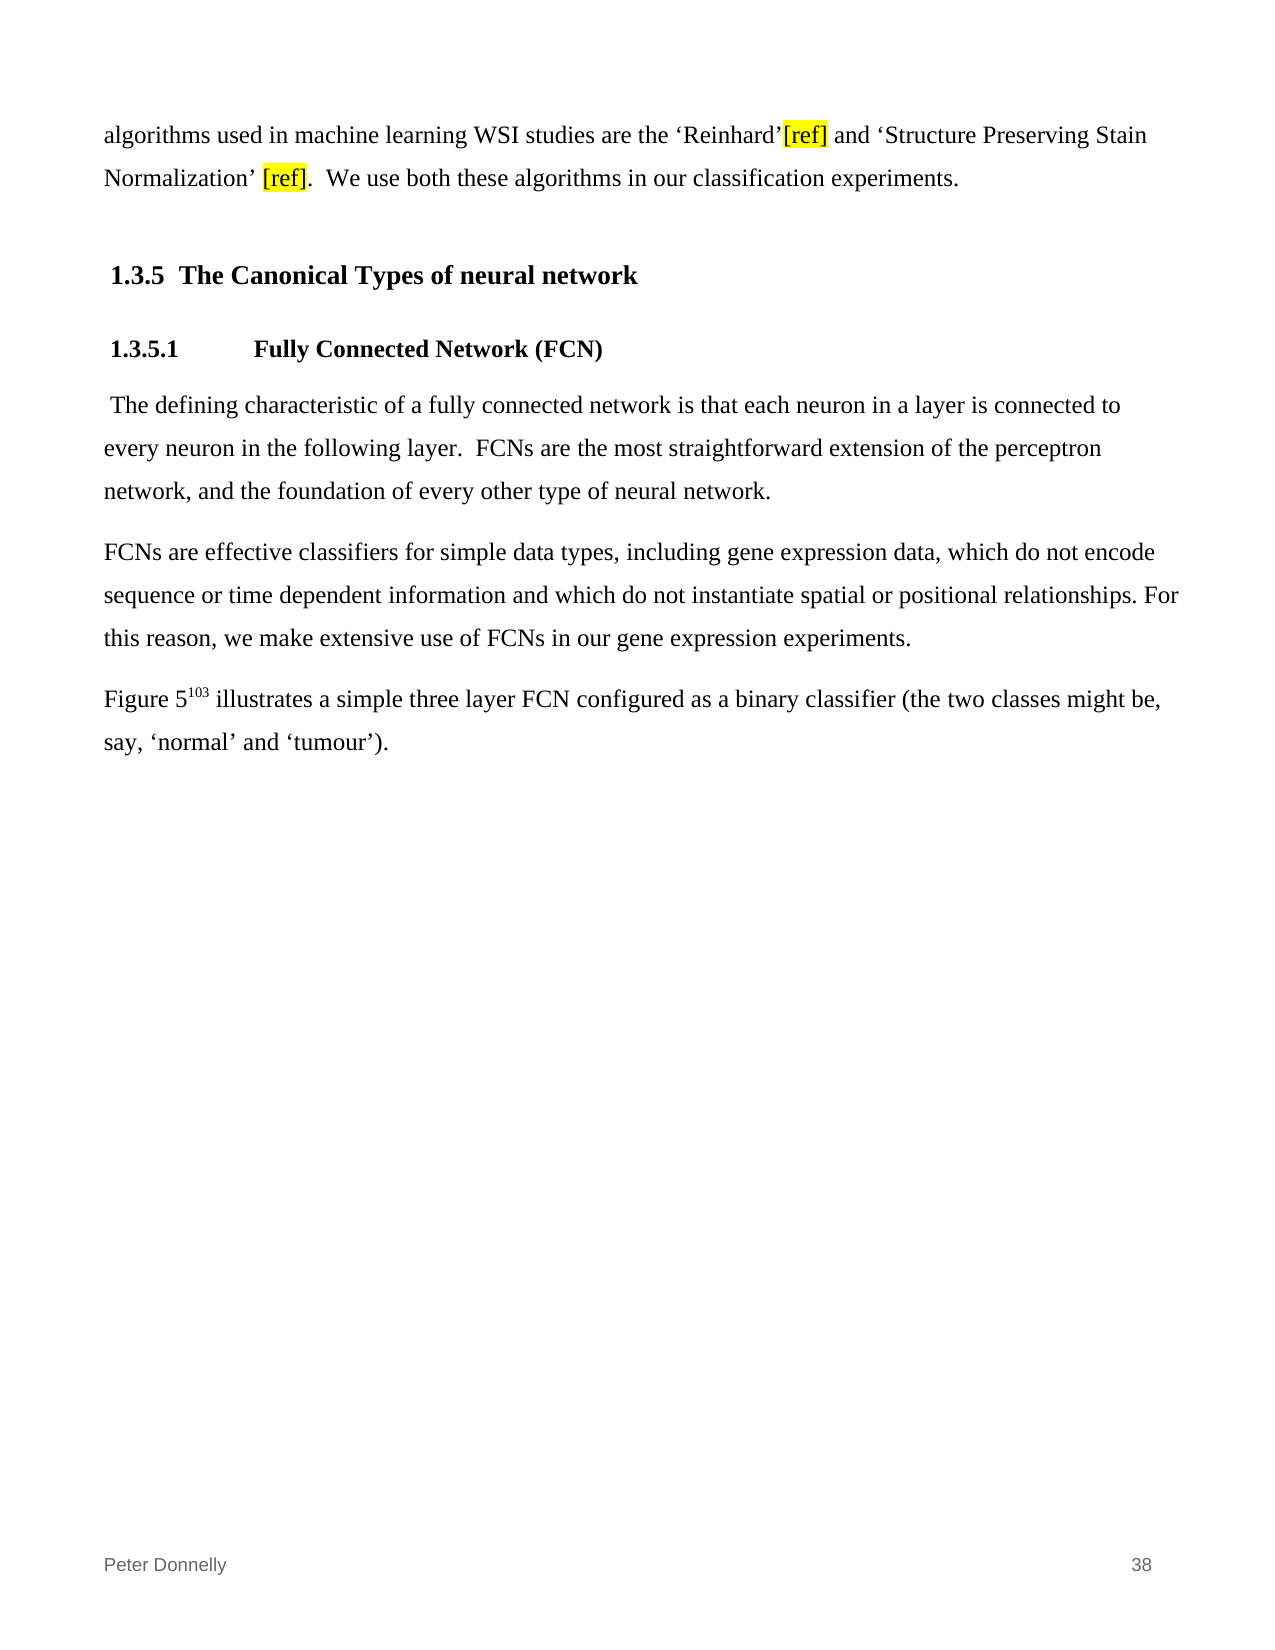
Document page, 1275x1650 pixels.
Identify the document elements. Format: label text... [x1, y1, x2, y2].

subtitle Fully Connected Network (FCN) [103, 334, 1181, 363]
text algorithms used in machine learning WSI studies are the ‘Reinhard’[ref] and ‘Structure Preserving Stain Normalization’ [ref]. We use both these algorithms in our classification experiments. [103, 120, 1181, 192]
subtitle The Canonical Types of neural network [103, 259, 1181, 290]
text The defining characteristic of a fully connected network is that each neuron in a layer is connected to every neuron in the following layer. FCNs are the most straightforward extension of the perceptron network, and the foundation of every other type of neural network. [103, 390, 1181, 505]
text FCNs are effective classifiers for simple data types, including gene expression data, which do not encode sequence or time dependent information and which do not instantiate spatial or positional relationships. For this reason, we make extensive use of FCNs in our gene expression experiments. [103, 537, 1181, 652]
text Figure 5 illustrates a simple three layer FCN configured as a binary classifier (the two classes might be, say, ‘normal’ and ‘tumour’). [103, 684, 1181, 756]
